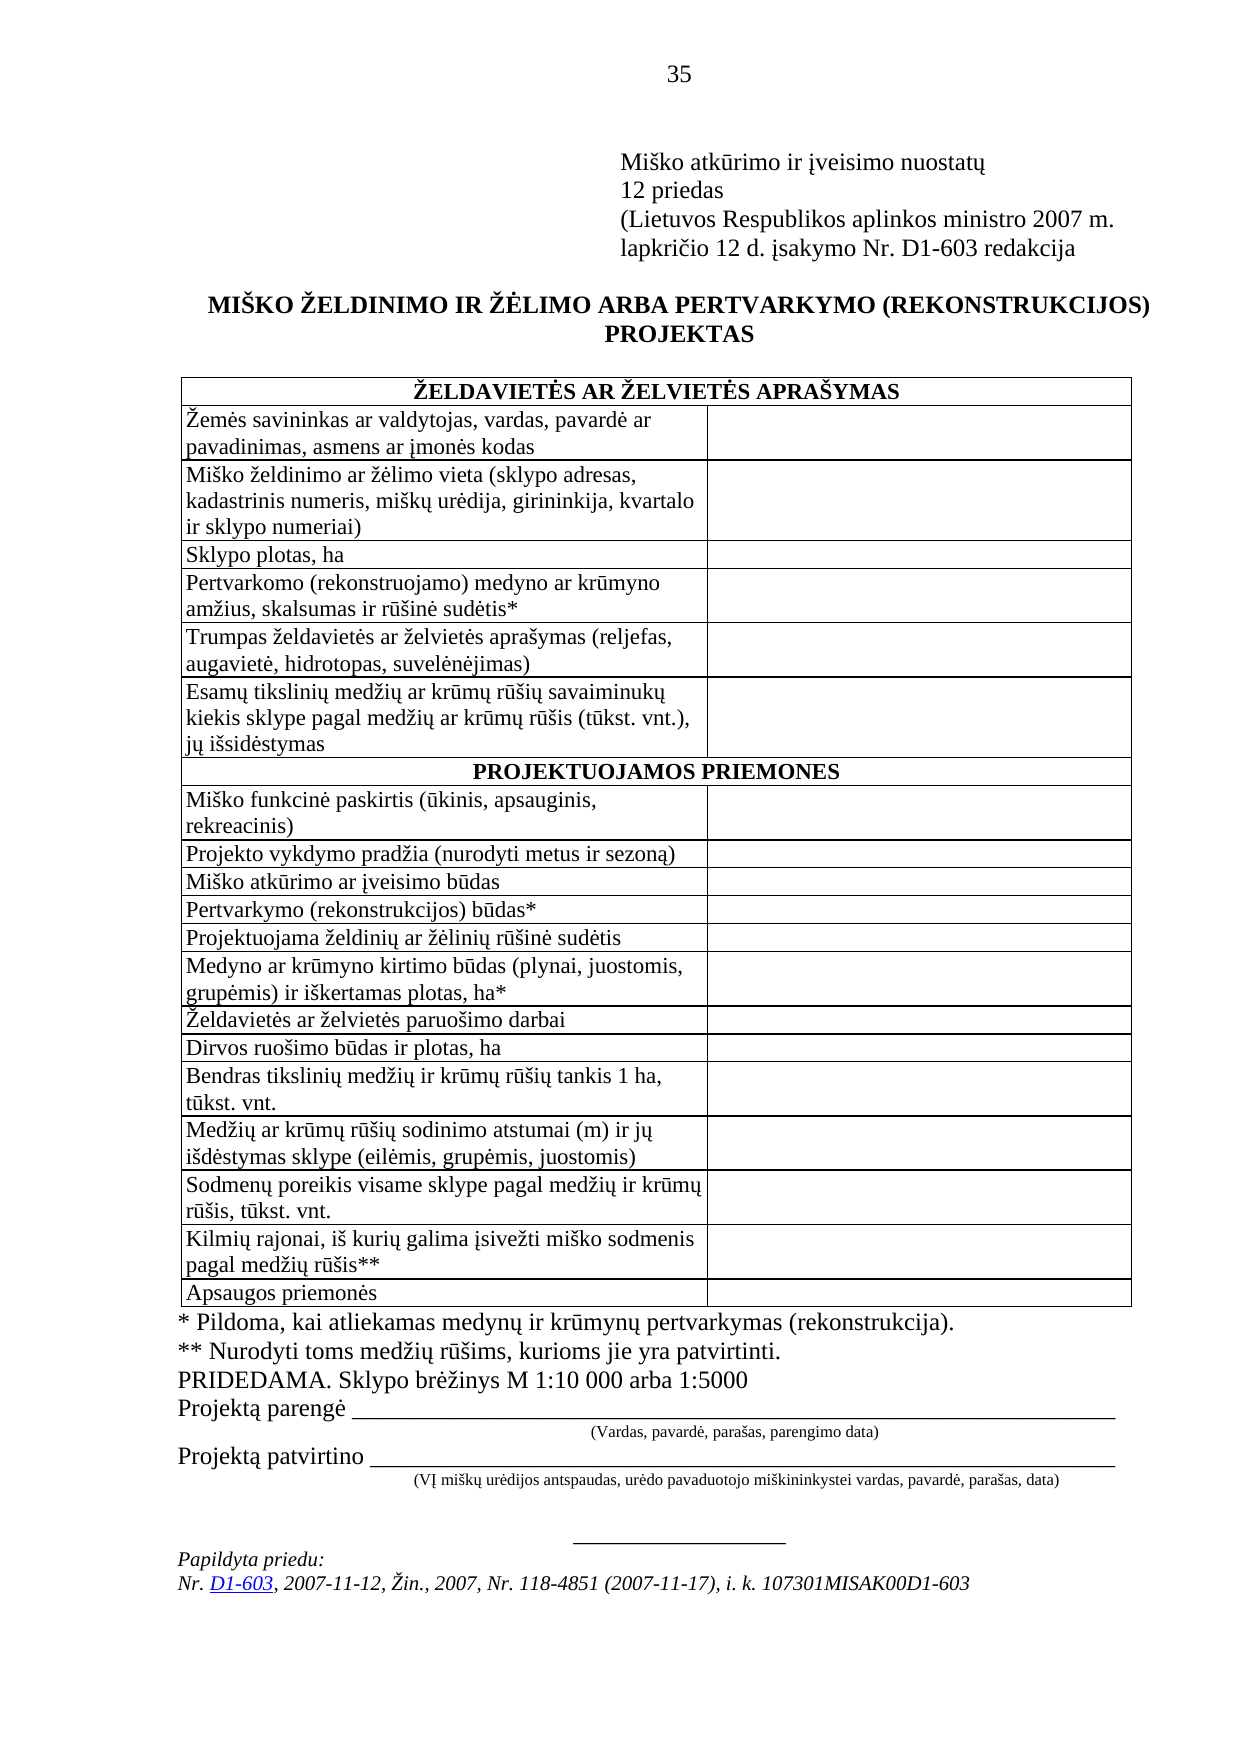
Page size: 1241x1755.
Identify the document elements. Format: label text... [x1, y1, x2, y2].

table_cell Sklypo plotas, ha [182, 541, 707, 568]
table_cell [708, 1225, 1131, 1278]
table_cell [708, 461, 1131, 540]
table_cell PROJEKTUOJAMOS PRIEMONES [182, 758, 1131, 785]
text (Lietuvos Respublikos aplinkos ministro 2007 m. lapkričio 12 d. įsakymo Nr. D1-603 redakcija [620, 204, 1181, 262]
text (Vardas, pavardė, parašas, parengimo data) [352, 1422, 1181, 1441]
text MIŠKO ŽELDINIMO IR ŽĖLIMO ARBA PERTVARKYMO (REKONSTRUKCIJOS) PROJEKTAS [177, 291, 1181, 348]
text PRIDEDAMA. Sklypo brėžinys M 1:10 000 arba 1:5000 [177, 1365, 1181, 1393]
text _________________ [177, 1518, 1181, 1547]
table_header ŽELDAVIETĖS AR ŽELVIETĖS APRAŠYMAS [182, 378, 1131, 405]
table_cell [708, 623, 1131, 676]
table_cell Bendras tikslinių medžių ir krūmų rūšių tankis 1 ha, tūkst. vnt. [182, 1062, 707, 1115]
table_cell [708, 1007, 1131, 1033]
text 12 priedas [620, 176, 1181, 204]
table_cell Apsaugos priemonės [182, 1280, 707, 1306]
table_cell [708, 406, 1131, 459]
text (VĮ miškų urėdijos antspaudas, urėdo pavaduotojo miškininkystei vardas, pavardė, parašas, data) [365, 1470, 1181, 1489]
table_cell Miško atkūrimo ar įveisimo būdas [182, 868, 707, 895]
table_cell Želdavietės ar želvietės paruošimo darbai [182, 1007, 707, 1033]
table_cell Pertvarkomo (rekonstruojamo) medyno ar krūmyno amžius, skalsumas ir rūšinė sudėtis* [182, 569, 707, 622]
table_cell Pertvarkymo (rekonstrukcijos) būdas* [182, 896, 707, 923]
table_cell [708, 952, 1131, 1005]
text Projektą parengė [177, 1393, 1181, 1422]
table_cell [708, 868, 1131, 895]
text ** Nurodyti toms medžių rūšims, kurioms jie yra patvirtinti. [177, 1336, 1181, 1365]
text Projektą patvirtino [177, 1441, 1181, 1470]
table_cell [708, 678, 1131, 757]
text * Pildoma, kai atliekamas medynų ir krūmynų pertvarkymas (rekonstrukcija). [177, 1307, 1181, 1336]
table_cell Dirvos ruošimo būdas ir plotas, ha [182, 1035, 707, 1061]
table_cell [708, 1062, 1131, 1115]
text Nr. D1-603, 2007-11-12, Žin., 2007, Nr. 118-4851 (2007-11-17), i. k. 107301MISAK00D1-603 [177, 1571, 1181, 1595]
table_cell Sodmenų poreikis visame sklype pagal medžių ir krūmų rūšis, tūkst. vnt. [182, 1171, 707, 1223]
table_cell [708, 924, 1131, 951]
table_cell Miško funkcinė paskirtis (ūkinis, apsauginis, rekreacinis) [182, 786, 707, 839]
text Miško atkūrimo ir įveisimo nuostatų [620, 147, 1181, 176]
table_cell [708, 1117, 1131, 1169]
table_cell Trumpas želdavietės ar želvietės aprašymas (reljefas, augavietė, hidrotopas, suvelėnėjimas) [182, 623, 707, 676]
table_cell Medyno ar krūmyno kirtimo būdas (plynai, juostomis, grupėmis) ir iškertamas plotas, ha* [182, 952, 707, 1005]
table_cell Projektuojama želdinių ar žėlinių rūšinė sudėtis [182, 924, 707, 951]
table_cell [708, 896, 1131, 923]
table_cell [708, 569, 1131, 622]
table_cell [708, 1035, 1131, 1061]
table_cell Miško želdinimo ar žėlimo vieta (sklypo adresas, kadastrinis numeris, miškų urėdija, girininkija, kvartalo ir sklypo numeriai) [182, 461, 707, 540]
table_cell Esamų tikslinių medžių ar krūmų rūšių savaiminukų kiekis sklype pagal medžių ar krūmų rūšis (tūkst. vnt.), jų išsidėstymas [182, 678, 707, 757]
table_cell [708, 1280, 1131, 1306]
table_cell Medžių ar krūmų rūšių sodinimo atstumai (m) ir jų išdėstymas sklype (eilėmis, grupėmis, juostomis) [182, 1117, 707, 1169]
table_cell Kilmių rajonai, iš kurių galima įsivežti miško sodmenis pagal medžių rūšis** [182, 1225, 707, 1278]
table_cell Projekto vykdymo pradžia (nurodyti metus ir sezoną) [182, 841, 707, 867]
table_cell [708, 841, 1131, 867]
text Papildyta priedu: [177, 1547, 1181, 1571]
table_cell [708, 1171, 1131, 1223]
table_cell Žemės savininkas ar valdytojas, vardas, pavardė ar pavadinimas, asmens ar įmonės kodas [182, 406, 707, 459]
table_cell [708, 786, 1131, 839]
table_cell [708, 541, 1131, 568]
